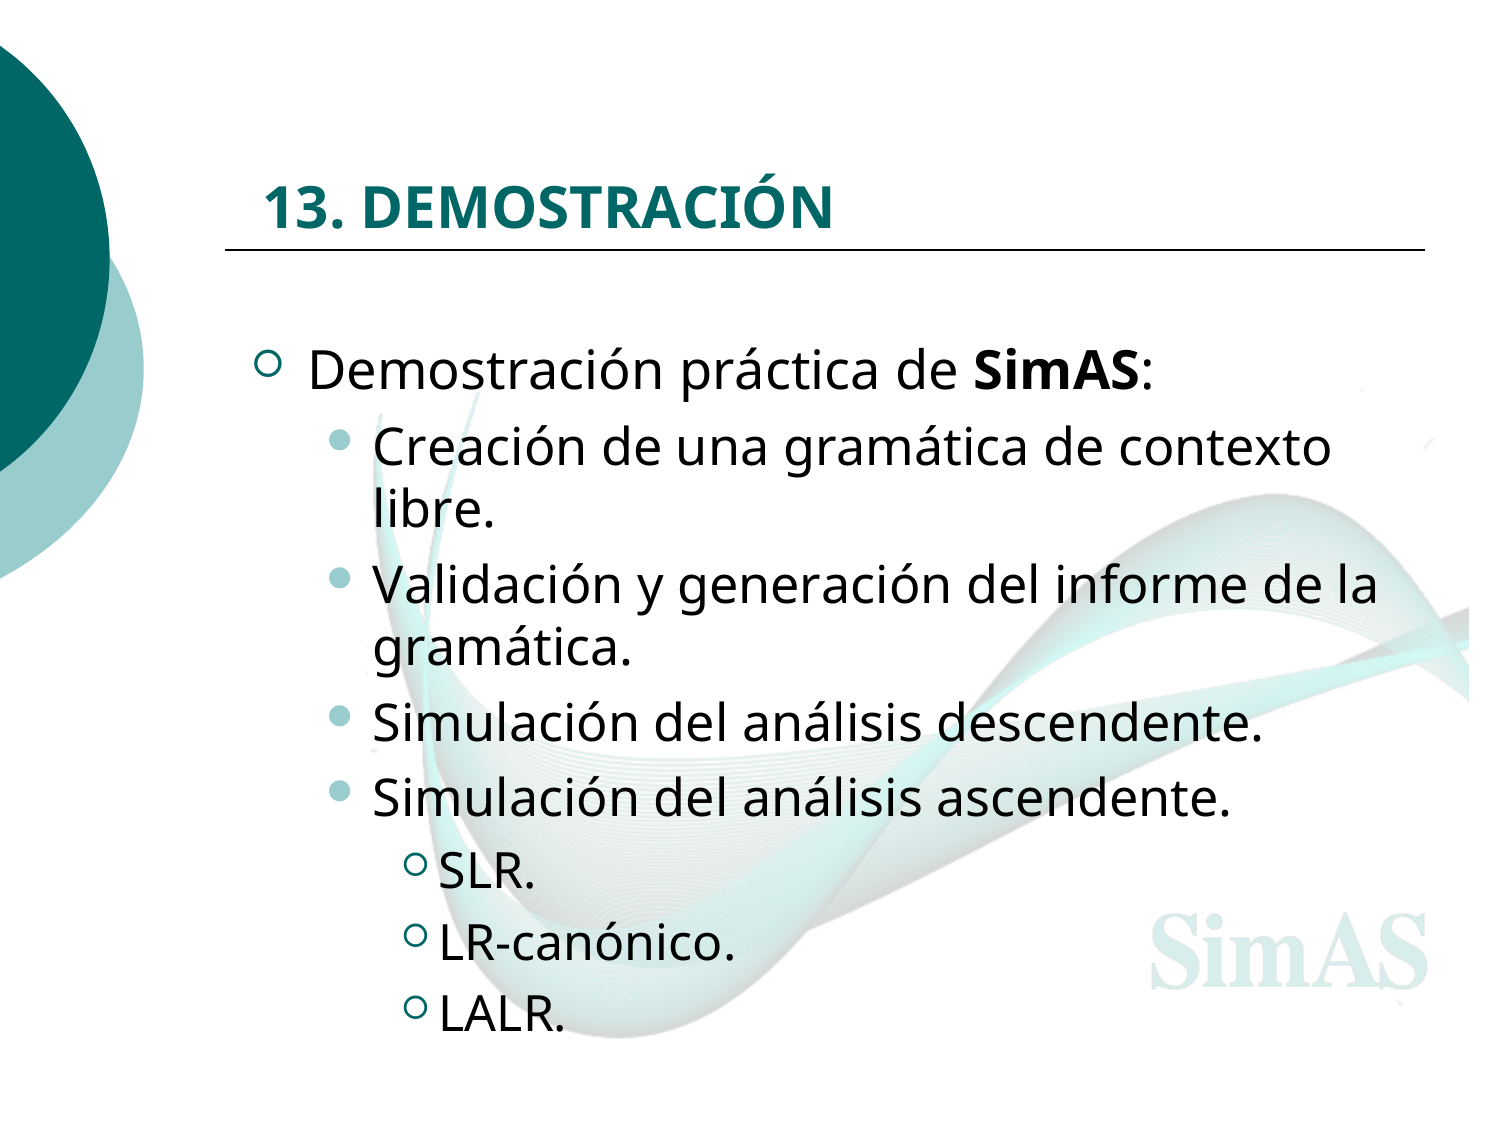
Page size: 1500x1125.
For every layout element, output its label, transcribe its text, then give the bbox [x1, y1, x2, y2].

title 13. DEMOSTRACIÓN [248, 60, 1448, 249]
list Demostración práctica de SimAS: Creación de una gramática de contexto libre. Validación y generación del informe de la gramática. Simulación del análisis descendente. Simulación del análisis ascendente. SLR. LR-canónico. LALR. [236, 295, 1453, 1125]
